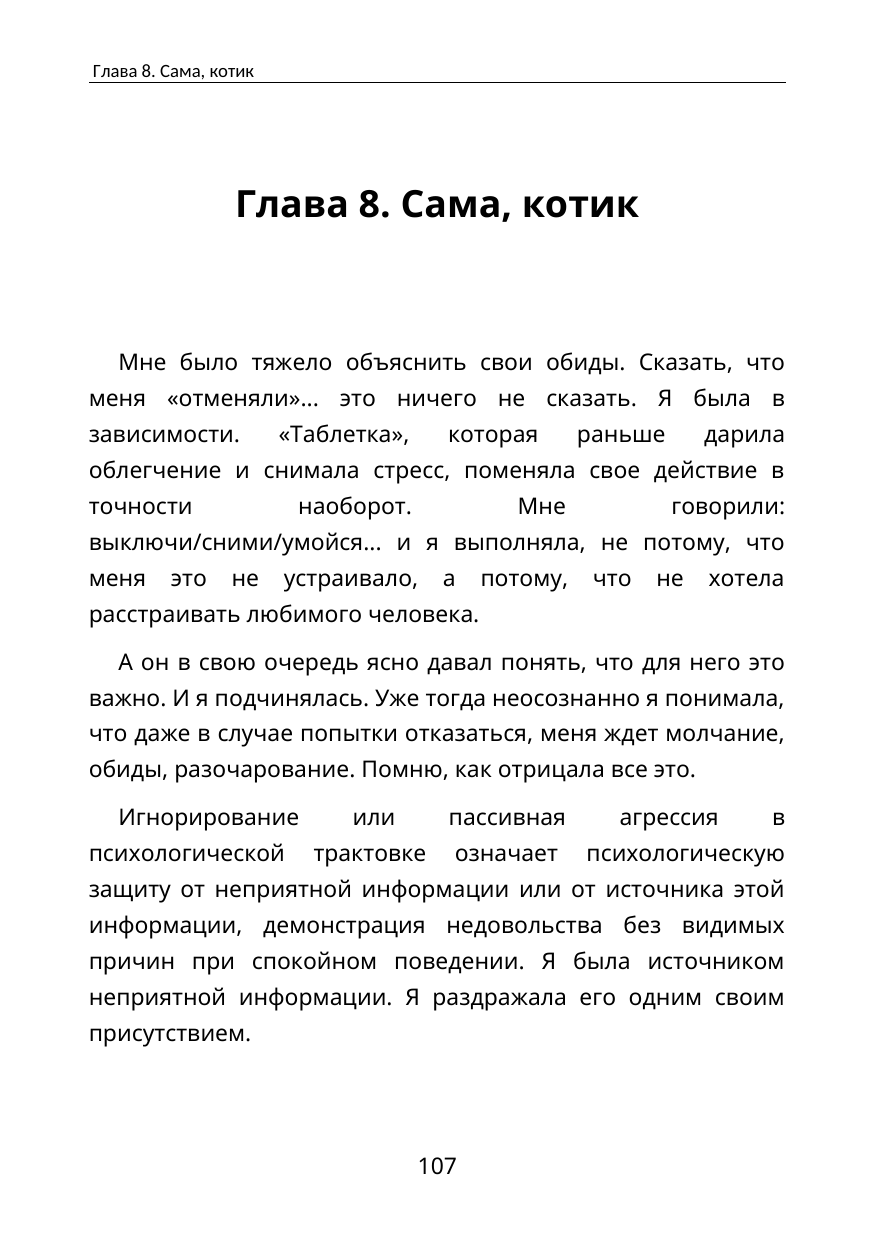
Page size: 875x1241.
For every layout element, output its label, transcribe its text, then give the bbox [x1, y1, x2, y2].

subtitle Глава 8. Сама, котик [88, 177, 786, 228]
text Игнорирование или пассивная агрессия в психологической трактовке означает психологическую защиту от неприятной информации или от источника этой информации, демонстрация недовольства без видимых причин при спокойном поведении. Я была источником неприятной информации. Я раздражала его одним своим присутствием. [88, 801, 786, 1048]
text Мне было тяжело объяснить свои обиды. Сказать, что меня «отменяли»... это ничего не сказать. Я была в зависимости. «Таблетка», которая раньше дарила облегчение и снимала стресс, поменяла свое действие в точности наоборот. Мне говорили: выключи/сними/умойся... и я выполняла, не потому, что меня это не устраивало, а потому, что не хотела расстраивать любимого человека. [88, 346, 786, 629]
text А он в свою очередь ясно давал понять, что для него это важно. И я подчинялась. Уже тогда неосознанно я понимала, что даже в случае попытки отказаться, меня ждет молчание, обиды, разочарование. Помню, как отрицала все это. [88, 646, 786, 784]
